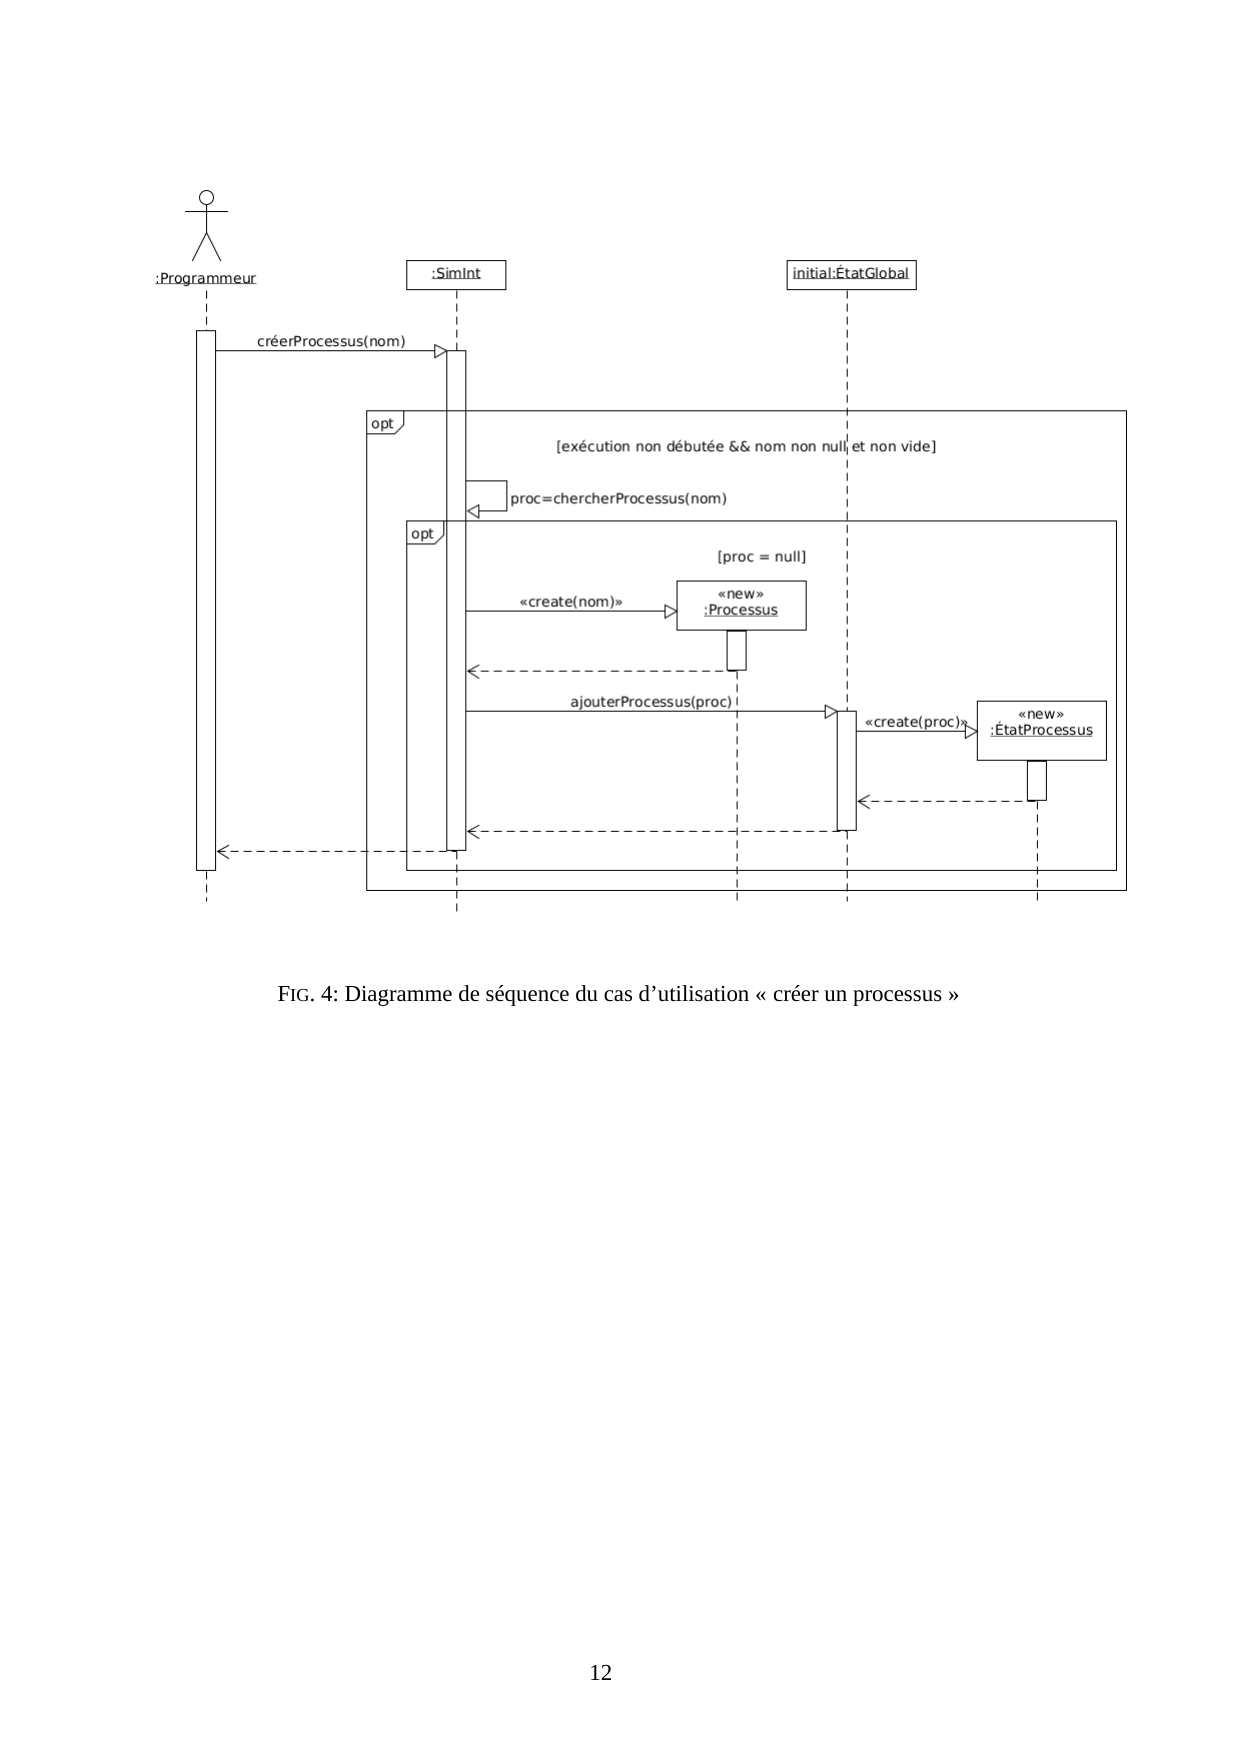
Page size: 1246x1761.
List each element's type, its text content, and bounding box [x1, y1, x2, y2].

picture [126, 170, 1147, 951]
text Fig. 4: Diagramme de séquence du cas d’utilisation « créer un processus » [126, 980, 1075, 1007]
